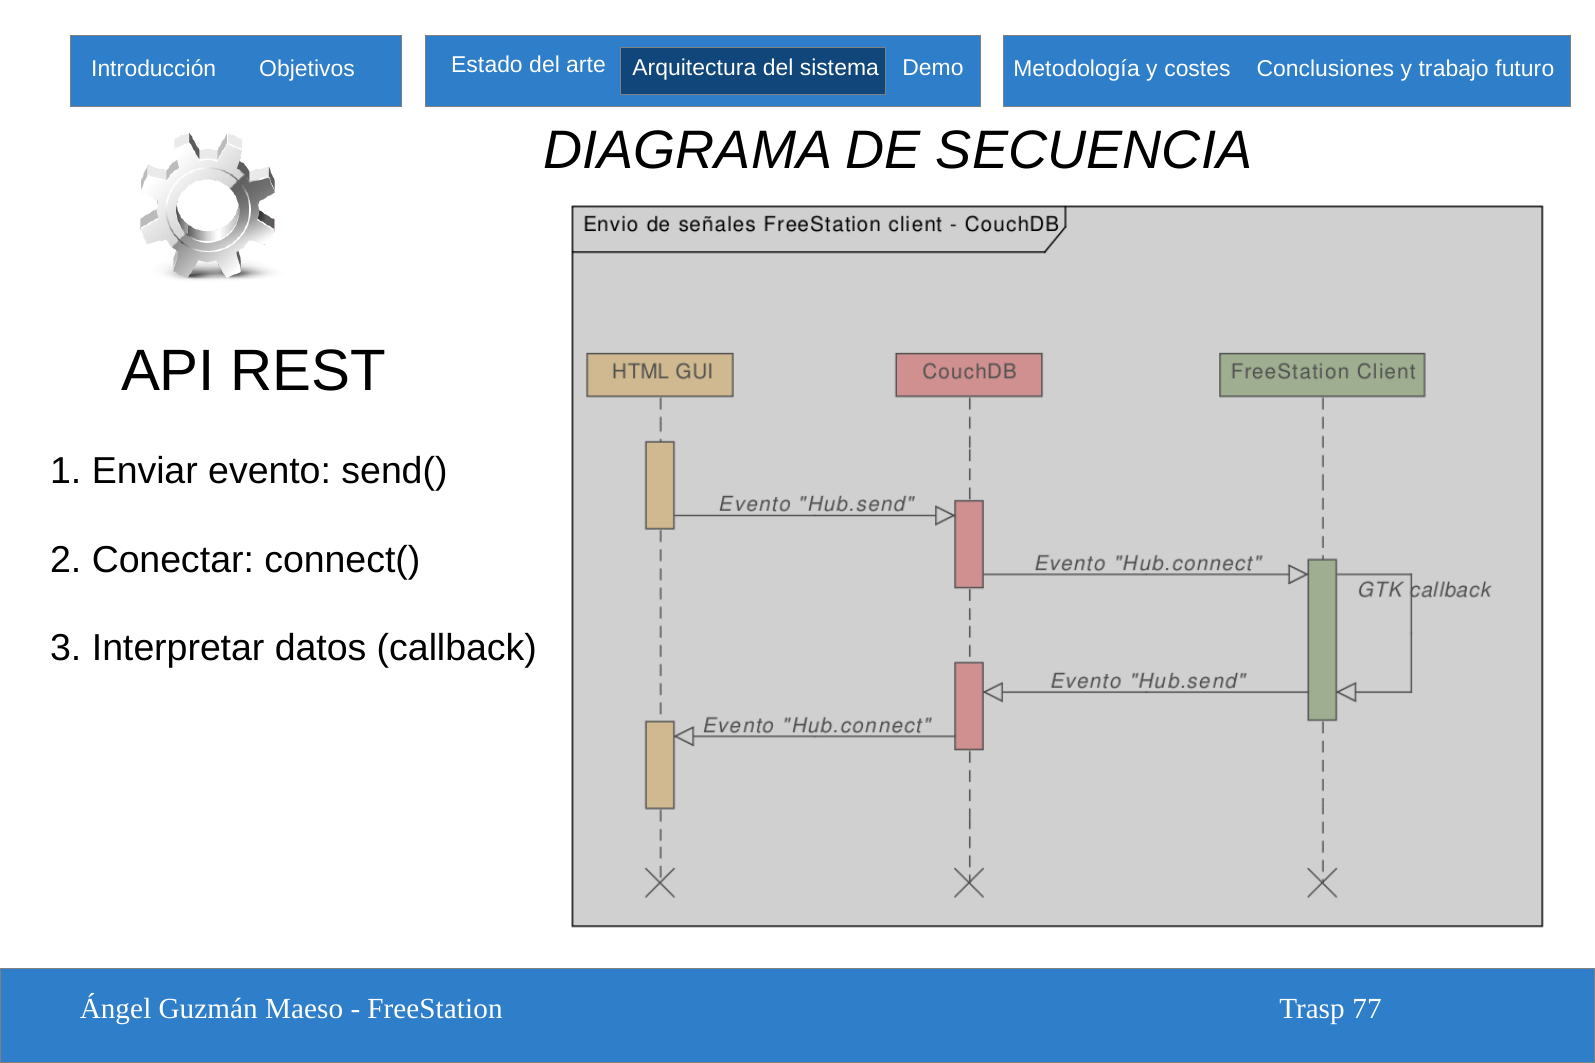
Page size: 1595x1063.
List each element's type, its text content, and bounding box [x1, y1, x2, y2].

text_box [425, 35, 981, 47]
title Demo [868, 47, 999, 88]
title [118, 224, 543, 336]
text_box [70, 35, 402, 94]
text_box [886, 88, 981, 94]
title Objetivos [243, 36, 384, 94]
text_box [70, 101, 171, 107]
picture [106, 106, 308, 308]
picture [543, 177, 1573, 957]
text_box API REST [106, 330, 485, 411]
text_box [425, 89, 625, 94]
title Introducción [64, 36, 243, 101]
title Metodología y costes [981, 36, 1228, 94]
title DIAGRAMA DE SECUENCIA [171, 94, 1595, 206]
text_box 1. Enviar evento: send() 2. Conectar: connect() 3. Interpretar datos (callback) [35, 396, 756, 677]
title Arquitectura del sistema [625, 41, 886, 94]
title Estado del arte [413, 41, 644, 89]
title Conclusiones y trabajo futuro [1228, 36, 1583, 94]
